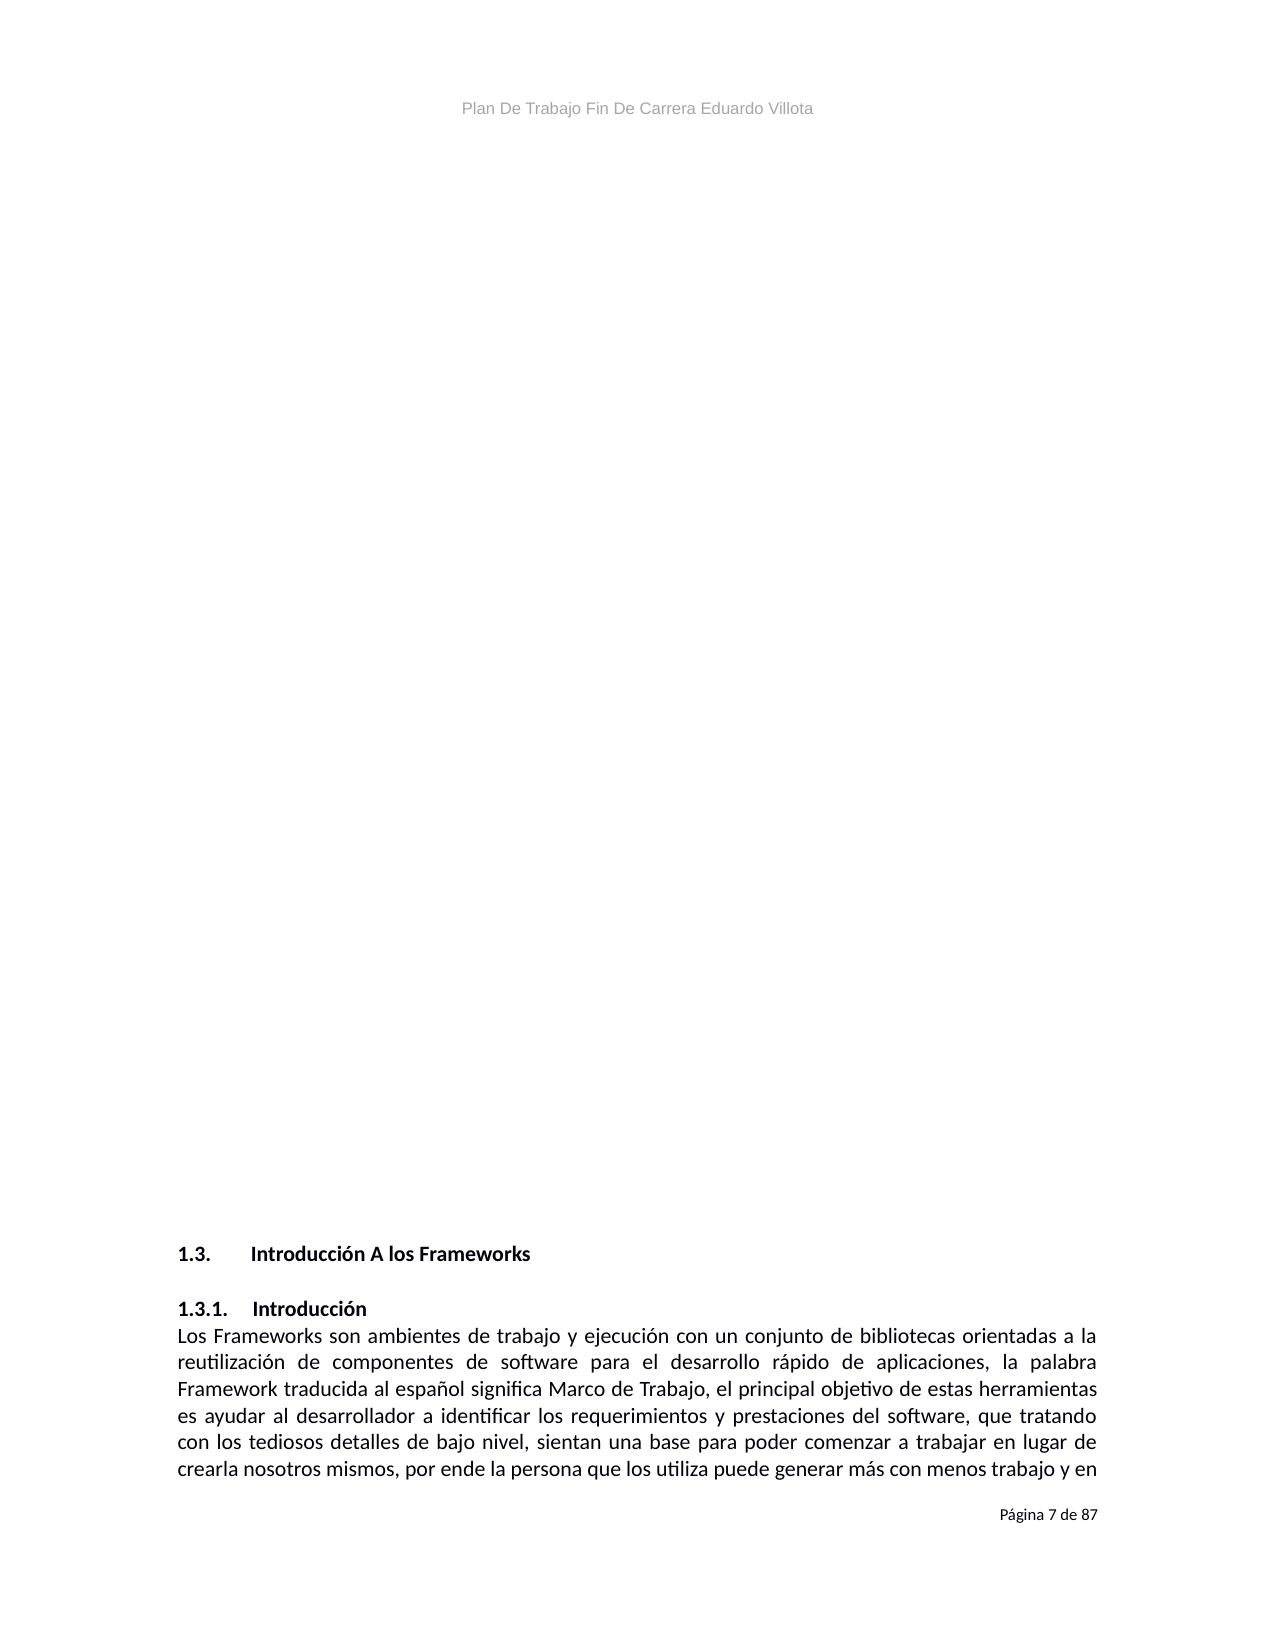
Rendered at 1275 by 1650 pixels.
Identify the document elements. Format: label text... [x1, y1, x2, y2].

text Los Frameworks son ambientes de trabajo y ejecución con un conjunto de bibliotecas orientadas a la reutilización de componentes de software para el desarrollo rápido de aplicaciones, la palabra Framework traducida al español significa Marco de Trabajo, el principal objetivo de estas herramientas es ayudar al desarrollador a identificar los requerimientos y prestaciones del software, que tratando con los tediosos detalles de bajo nivel, sientan una base para poder comenzar a trabajar en lugar de crearla nosotros mismos, por ende la persona que los utiliza puede generar más con menos trabajo y en [177, 1322, 1098, 1482]
list Introducción A los Frameworks [177, 1240, 1098, 1267]
list Introducción [177, 1295, 1098, 1322]
